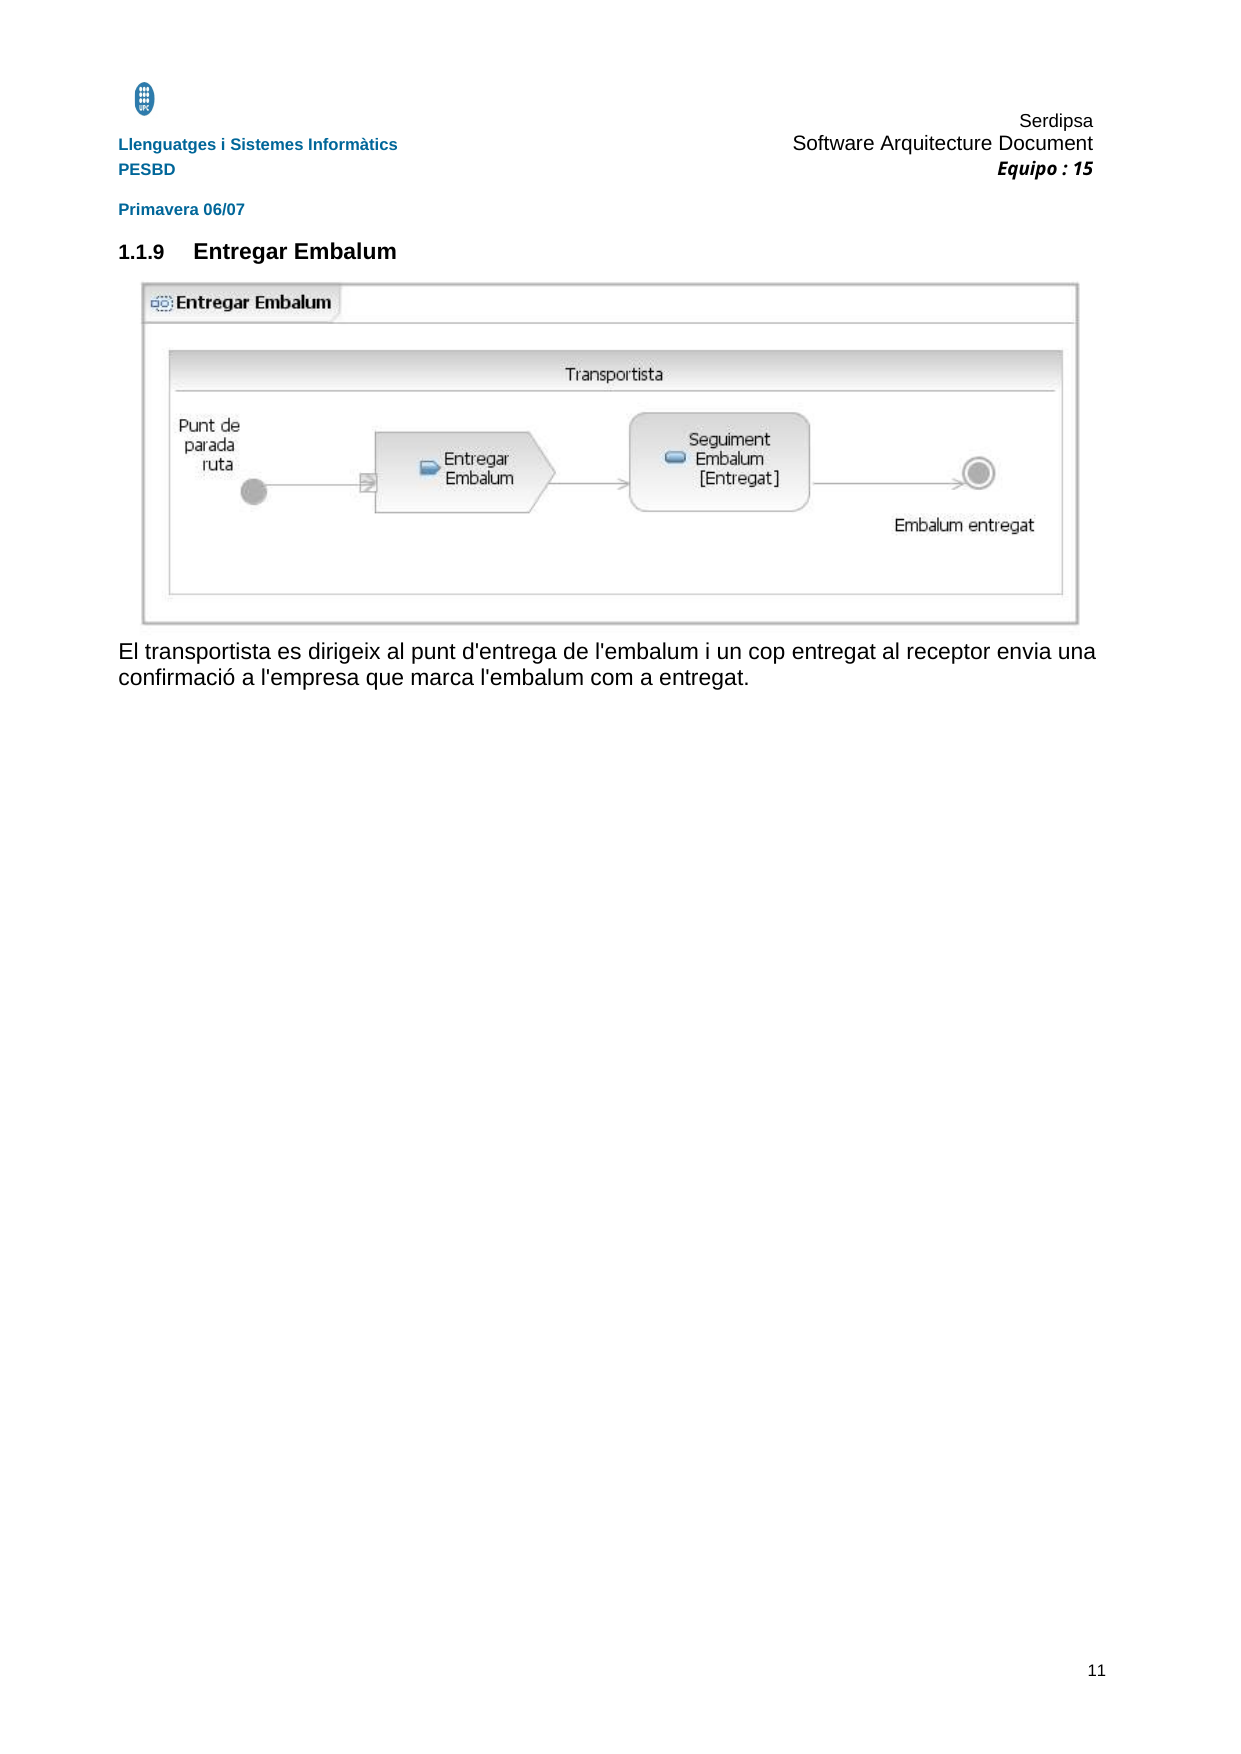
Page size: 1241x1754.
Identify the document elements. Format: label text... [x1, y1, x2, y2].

picture [129, 270, 1095, 638]
text El transportista es dirigeix al punt d'entrega de l'embalum i un cop entregat al receptor envia una confirmació a l'empresa que marca l'embalum com a entregat. [118, 638, 1106, 691]
subtitle Entregar Embalum [118, 238, 1106, 264]
